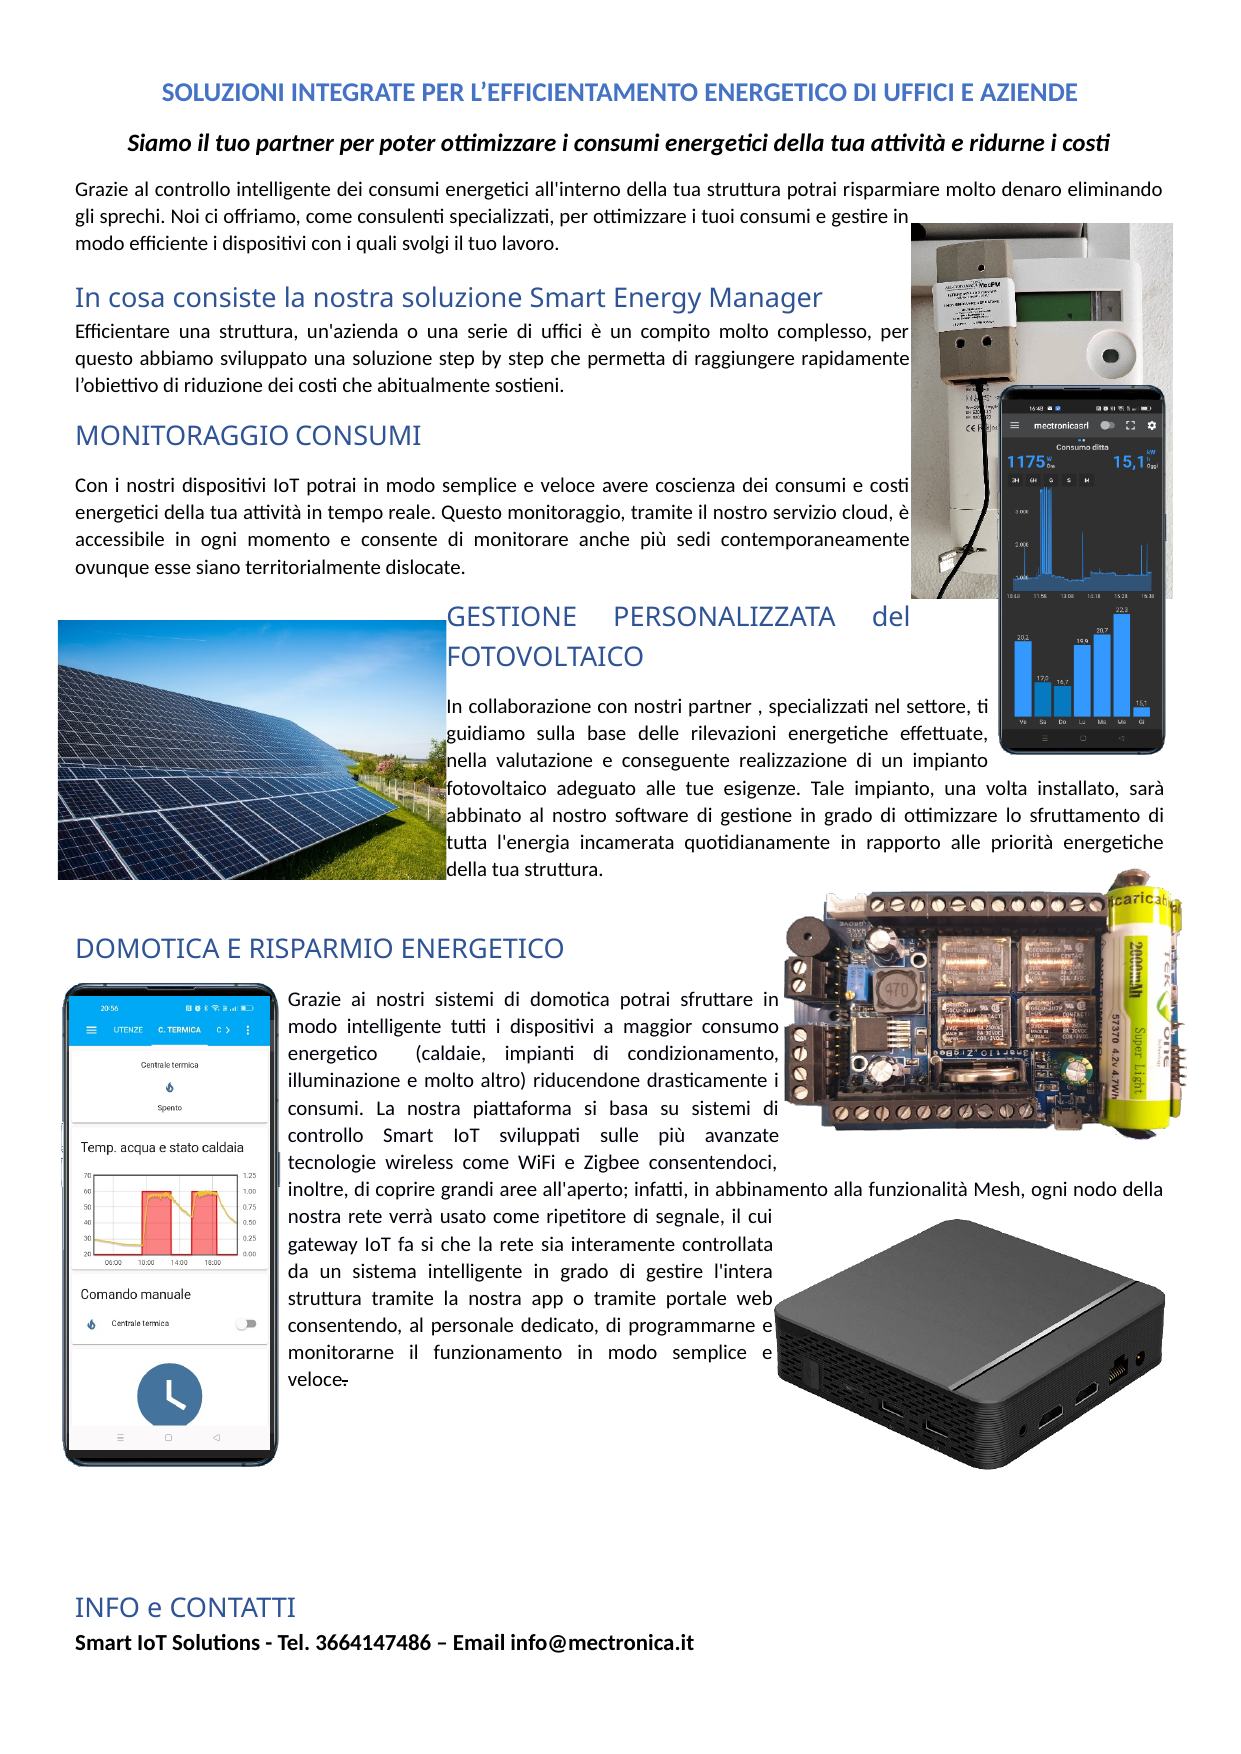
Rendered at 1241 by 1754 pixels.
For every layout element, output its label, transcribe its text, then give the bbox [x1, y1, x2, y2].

text DOMOTICA E RISPARMIO ENERGETICO [75, 930, 779, 967]
text Siamo il tuo partner per poter ottimizzare i consumi energetici della tua attività e ridurne i costi [75, 127, 1165, 157]
picture [773, 1218, 1166, 1470]
picture [343, 620, 447, 627]
subtitle INFO e CONTATTI [75, 1589, 1165, 1626]
text Smart IoT Solutions - Tel. 3664147486 – Email info@mectronica.it [75, 1628, 1165, 1656]
text In collaborazione con nostri partner , specializzati nel settore, ti guidiamo sulla base delle rilevazioni energetiche effettuate, nella valutazione e conseguente realizzazione di un impianto fotovoltaico adeguato alle tue esigenze. Tale impianto, una volta installato, sarà abbinato al nostro software di gestione in grado di ottimizzare lo sfruttamento di tutta l'energia incamerata quotidianamente in rapporto alle priorità energetiche della tua struttura. [75, 693, 1165, 882]
text Con i nostri dispositivi IoT potrai in modo semplice e veloce avere coscienza dei consumi e costi energetici della tua attività in tempo reale. Questo monitoraggio, tramite il nostro servizio cloud, è accessibile in ogni momento e consente di monitorare anche più sedi contemporaneamente ovunque esse siano territorialmente dislocate. [75, 472, 911, 579]
picture [50, 983, 288, 1467]
text GESTIONE PERSONALIZZATA del FOTOVOLTAICO [75, 598, 989, 674]
picture [779, 867, 1189, 1141]
text MONITORAGGIO CONSUMI [75, 416, 911, 453]
picture [57, 620, 210, 638]
text Grazie al controllo intelligente dei consumi energetici all'interno della tua struttura potrai risparmiare molto denaro eliminando gli sprechi. Noi ci offriamo, come consulenti specializzati, per ottimizzare i tuoi consumi e gestire in modo efficiente i dispositivi con i quali svolgi il tuo lavoro. [75, 176, 1165, 256]
picture [911, 223, 1173, 755]
subtitle In cosa consiste la nostra soluzione Smart Energy Manager [75, 279, 911, 316]
text Grazie ai nostri sistemi di domotica potrai sfruttare in modo intelligente tutti i dispositivi a maggior consumo energetico (caldaie, impianti di condizionamento, illuminazione e molto altro) riducendone drasticamente i consumi. La nostra piattaforma si basa su sistemi di controllo Smart IoT sviluppati sulle più avanzate tecnologie wireless come WiFi e Zigbee consentendoci, inoltre, di coprire grandi aree all'aperto; infatti, in abbinamento alla funzionalità Mesh, ogni nodo della nostra rete verrà usato come ripetitore di segnale, il cui gateway IoT fa si che la rete sia interamente controllata da un sistema intelligente in grado di gestire l'intera struttura tramite la nostra app o tramite portale web consentendo, al personale dedicato, di programmarne e monitorarne il funzionamento in modo semplice e veloce. [288, 986, 1165, 1392]
picture [57, 625, 447, 880]
text Efficientare una struttura, un'azienda o una serie di uffici è un compito molto complesso, per questo abbiamo sviluppato una soluzione step by step che permetta di raggiungere rapidamente l’obiettivo di riduzione dei costi che abitualmente sostieni. [75, 318, 911, 398]
text SOLUZIONI INTEGRATE PER L’EFFICIENTAMENTO ENERGETICO DI UFFICI E AZIENDE [75, 75, 1165, 108]
